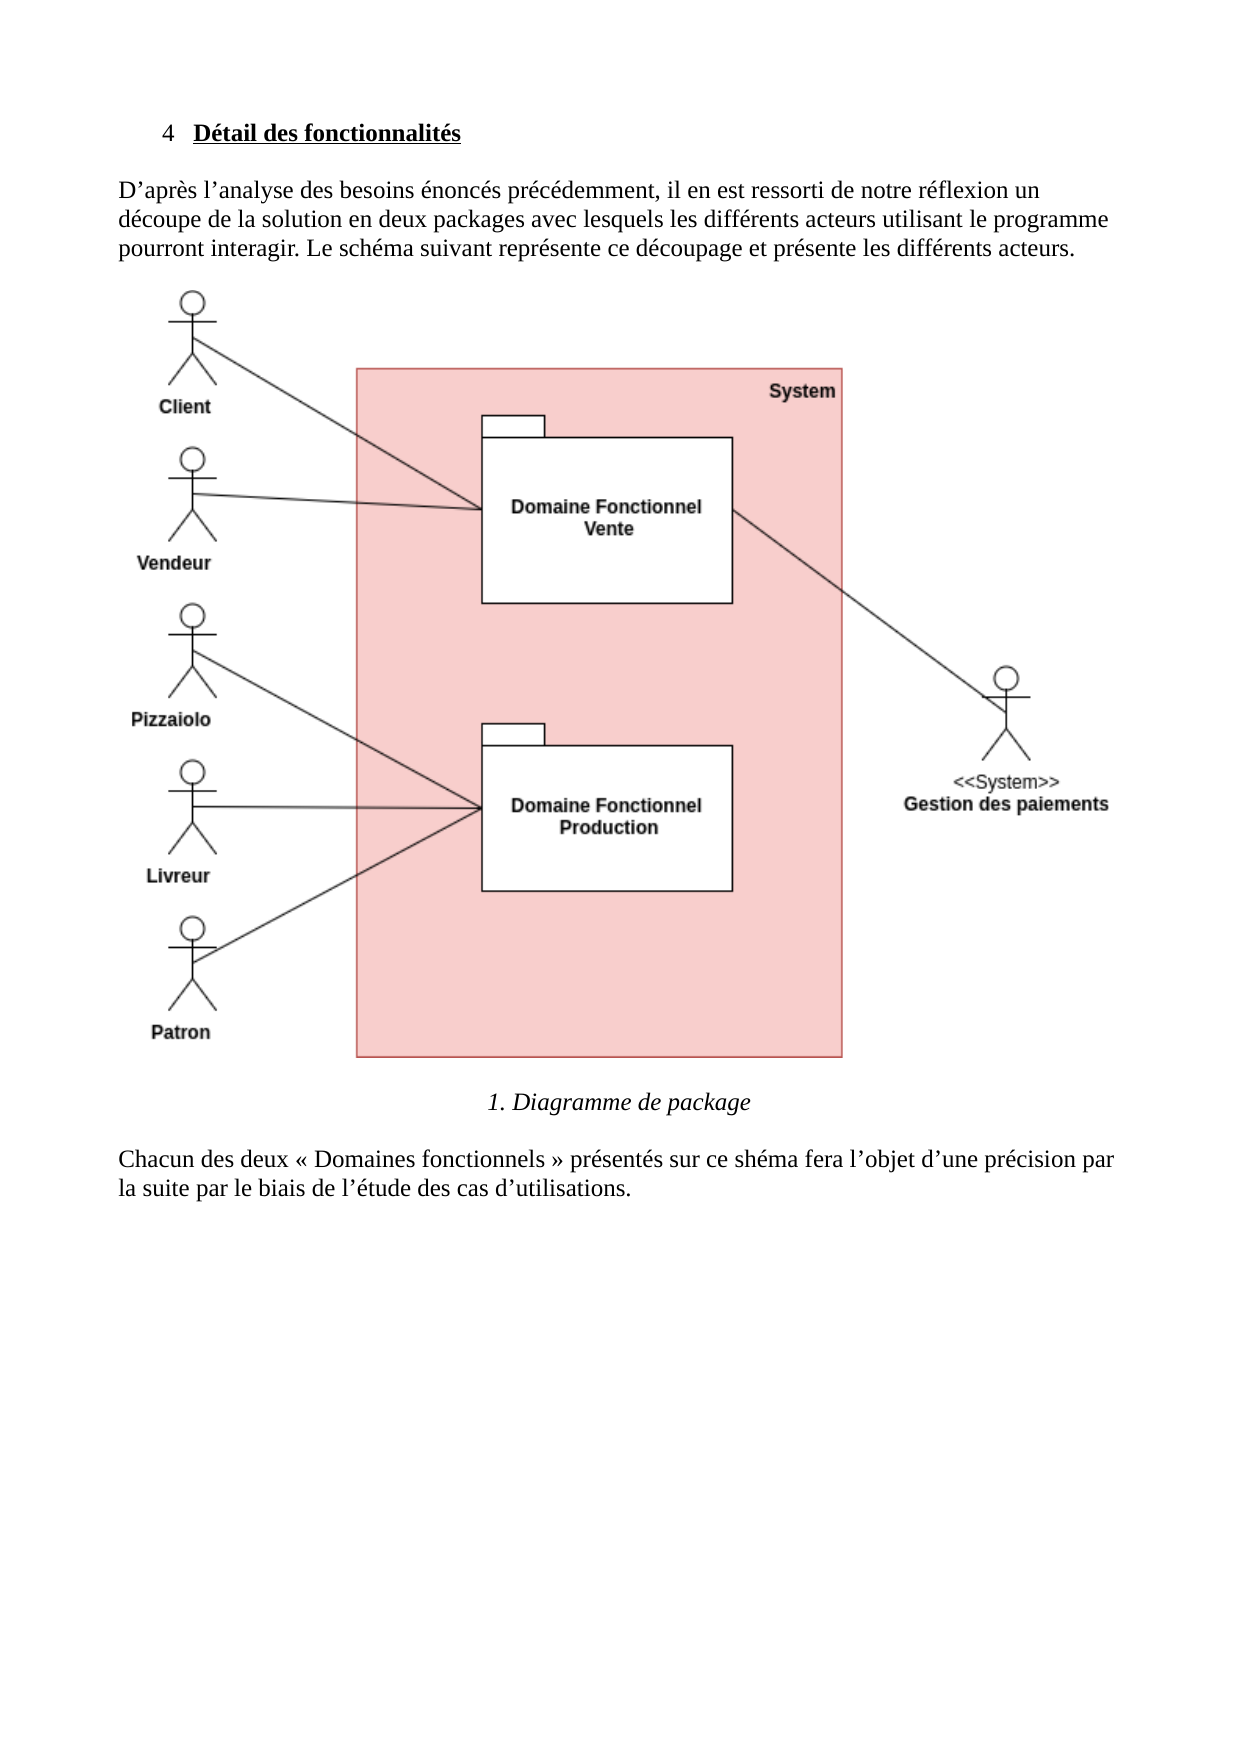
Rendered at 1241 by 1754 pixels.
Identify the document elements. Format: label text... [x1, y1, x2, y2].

text D’après l’analyse des besoins énoncés précédemment, il en est ressorti de notre réflexion un découpe de la solution en deux packages avec lesquels les différents acteurs utilisant le programme pourront interagir. Le schéma suivant représente ce découpage et présente les différents acteurs. [118, 176, 1122, 262]
text Chacun des deux « Domaines fonctionnels » présentés sur ce shéma fera l’objet d’une précision par la suite par le biais de l’étude des cas d’utilisations. [118, 1144, 1122, 1202]
picture [131, 290, 1109, 1058]
list Détail des fonctionnalités [156, 118, 1122, 147]
text 1. Diagramme de package [118, 1087, 1122, 1115]
